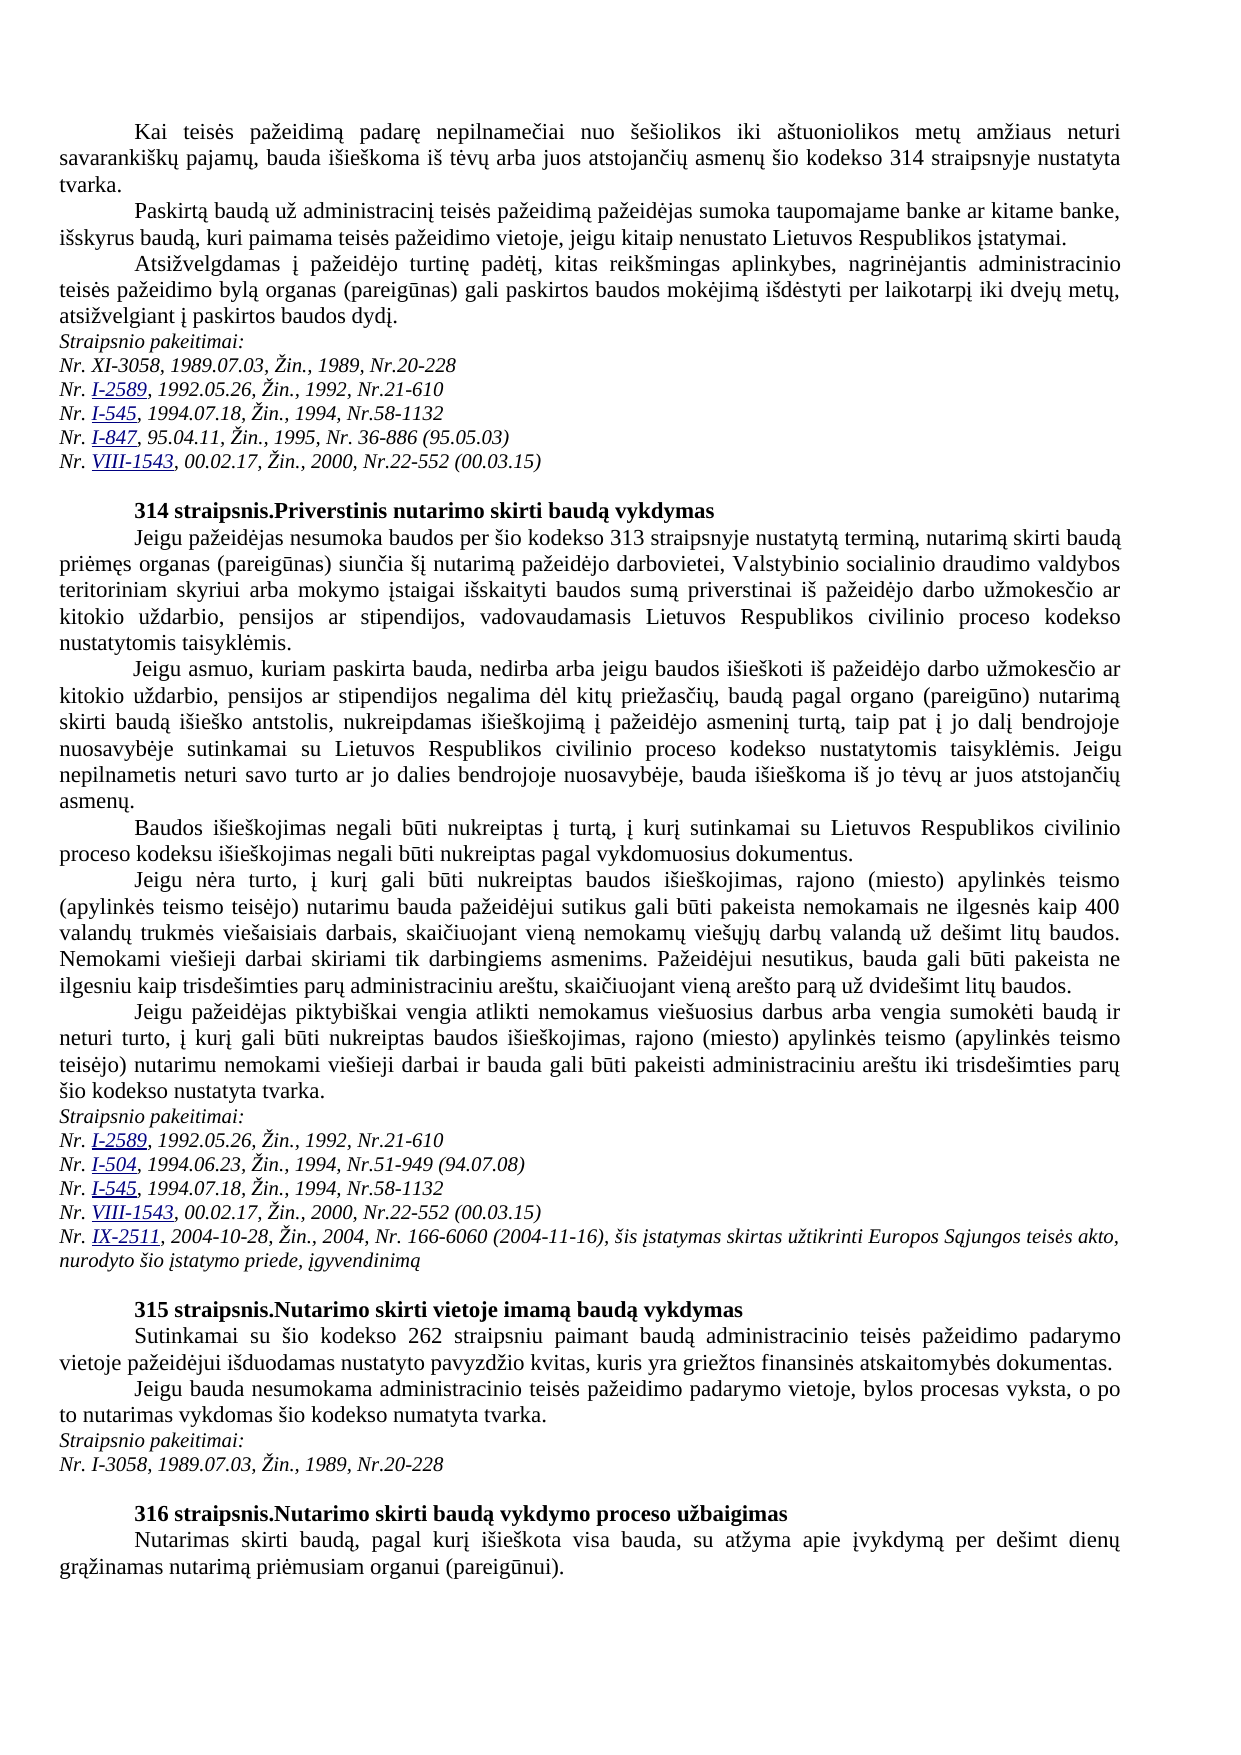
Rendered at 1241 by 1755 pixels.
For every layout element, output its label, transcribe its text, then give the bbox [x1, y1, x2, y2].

text Jeigu asmuo, kuriam paskirta bauda, nedirba arba jeigu baudos išieškoti iš pažeidėjo darbo užmokesčio ar kitokio uždarbio, pensijos ar stipendijos negalima dėl kitų priežasčių, baudą pagal organo (pareigūno) nutarimą skirti baudą išieško antstolis, nukreipdamas išieškojimą į pažeidėjo asmeninį turtą, taip pat į jo dalį bendrojoje nuosavybėje sutinkamai su Lietuvos Respublikos civilinio proceso kodekso nustatytomis taisyklėmis. Jeigu nepilnametis neturi savo turto ar jo dalies bendrojoje nuosavybėje, bauda išieškoma iš jo tėvų ar juos atstojančių asmenų. [59, 656, 1122, 814]
text 316 straipsnis.Nutarimo skirti baudą vykdymo proceso užbaigimas [59, 1500, 1122, 1526]
text Paskirtą baudą už administracinį teisės pažeidimą pažeidėjas sumoka taupomajame banke ar kitame banke, išskyrus baudą, kuri paimama teisės pažeidimo vietoje, jeigu kitaip nenustato Lietuvos Respublikos įstatymai. [59, 197, 1122, 250]
text Nr. I-2589, 1992.05.26, Žin., 1992, Nr.21-610 [59, 1128, 1122, 1152]
text Baudos išieškojimas negali būti nukreiptas į turtą, į kurį sutinkamai su Lietuvos Respublikos civilinio proceso kodeksu išieškojimas negali būti nukreiptas pagal vykdomuosius dokumentus. [59, 814, 1122, 866]
text Nr. I-504, 1994.06.23, Žin., 1994, Nr.51-949 (94.07.08) [59, 1152, 1122, 1176]
text Nr. VIII-1543, 00.02.17, Žin., 2000, Nr.22-552 (00.03.15) [59, 1200, 1122, 1224]
text Nr. VIII-1543, 00.02.17, Žin., 2000, Nr.22-552 (00.03.15) [59, 449, 1122, 473]
text Sutinkamai su šio kodekso 262 straipsniu paimant baudą administracinio teisės pažeidimo padarymo vietoje pažeidėjui išduodamas nustatyto pavyzdžio kvitas, kuris yra griežtos finansinės atskaitomybės dokumentas. [59, 1322, 1122, 1375]
text Kai teisės pažeidimą padarę nepilnamečiai nuo šešiolikos iki aštuoniolikos metų amžiaus neturi savarankiškų pajamų, bauda išieškoma iš tėvų arba juos atstojančių asmenų šio kodekso 314 straipsnyje nustatyta tvarka. [59, 118, 1122, 197]
text Straipsnio pakeitimai: [59, 1103, 1122, 1128]
text Jeigu nėra turto, į kurį gali būti nukreiptas baudos išieškojimas, rajono (miesto) apylinkės teismo (apylinkės teismo teisėjo) nutarimu bauda pažeidėjui sutikus gali būti pakeista nemokamais ne ilgesnės kaip 400 valandų trukmės viešaisiais darbais, skaičiuojant vieną nemokamų viešųjų darbų valandą už dešimt litų baudos. Nemokami viešieji darbai skiriami tik darbingiems asmenims. Pažeidėjui nesutikus, bauda gali būti pakeista ne ilgesniu kaip trisdešimties parų administraciniu areštu, skaičiuojant vieną arešto parą už dvidešimt litų baudos. [59, 866, 1122, 998]
text Straipsnio pakeitimai: [59, 1428, 1122, 1452]
text Straipsnio pakeitimai: [59, 329, 1122, 353]
text Jeigu pažeidėjas nesumoka baudos per šio kodekso 313 straipsnyje nustatytą terminą, nutarimą skirti baudą priėmęs organas (pareigūnas) siunčia šį nutarimą pažeidėjo darbovietei, Valstybinio socialinio draudimo valdybos teritoriniam skyriui arba mokymo įstaigai išskaityti baudos sumą priverstinai iš pažeidėjo darbo užmokesčio ar kitokio uždarbio, pensijos ar stipendijos, vadovaudamasis Lietuvos Respublikos civilinio proceso kodekso nustatytomis taisyklėmis. [59, 524, 1122, 656]
text Jeigu pažeidėjas piktybiškai vengia atlikti nemokamus viešuosius darbus arba vengia sumokėti baudą ir neturi turto, į kurį gali būti nukreiptas baudos išieškojimas, rajono (miesto) apylinkės teismo (apylinkės teismo teisėjo) nutarimu nemokami viešieji darbai ir bauda gali būti pakeisti administraciniu areštu iki trisdešimties parų šio kodekso nustatyta tvarka. [59, 998, 1122, 1103]
text Nr. I-545, 1994.07.18, Žin., 1994, Nr.58-1132 [59, 1176, 1122, 1200]
text Nr. XI-3058, 1989.07.03, Žin., 1989, Nr.20-228 [59, 353, 1122, 377]
text Nr. I-545, 1994.07.18, Žin., 1994, Nr.58-1132 [59, 401, 1122, 425]
text Nr. IX-2511, 2004-10-28, Žin., 2004, Nr. 166-6060 (2004-11-16), šis įstatymas skirtas užtikrinti Europos Sąjungos teisės akto, nurodyto šio įstatymo priede, įgyvendinimą [59, 1224, 1122, 1272]
text 315 straipsnis.Nutarimo skirti vietoje imamą baudą vykdymas [59, 1296, 1122, 1322]
text Nutarimas skirti baudą, pagal kurį išieškota visa bauda, su atžyma apie įvykdymą per dešimt dienų grąžinamas nutarimą priėmusiam organui (pareigūnui). [59, 1526, 1122, 1579]
text Nr. I-847, 95.04.11, Žin., 1995, Nr. 36-886 (95.05.03) [59, 425, 1122, 449]
text Nr. I-3058, 1989.07.03, Žin., 1989, Nr.20-228 [59, 1452, 1122, 1476]
text Jeigu bauda nesumokama administracinio teisės pažeidimo padarymo vietoje, bylos procesas vyksta, o po to nutarimas vykdomas šio kodekso numatyta tvarka. [59, 1375, 1122, 1428]
text Nr. I-2589, 1992.05.26, Žin., 1992, Nr.21-610 [59, 377, 1122, 401]
text 314 straipsnis.Priverstinis nutarimo skirti baudą vykdymas [59, 497, 1122, 524]
text Atsižvelgdamas į pažeidėjo turtinę padėtį, kitas reikšmingas aplinkybes, nagrinėjantis administracinio teisės pažeidimo bylą organas (pareigūnas) gali paskirtos baudos mokėjimą išdėstyti per laikotarpį iki dvejų metų, atsižvelgiant į paskirtos baudos dydį. [59, 250, 1122, 329]
